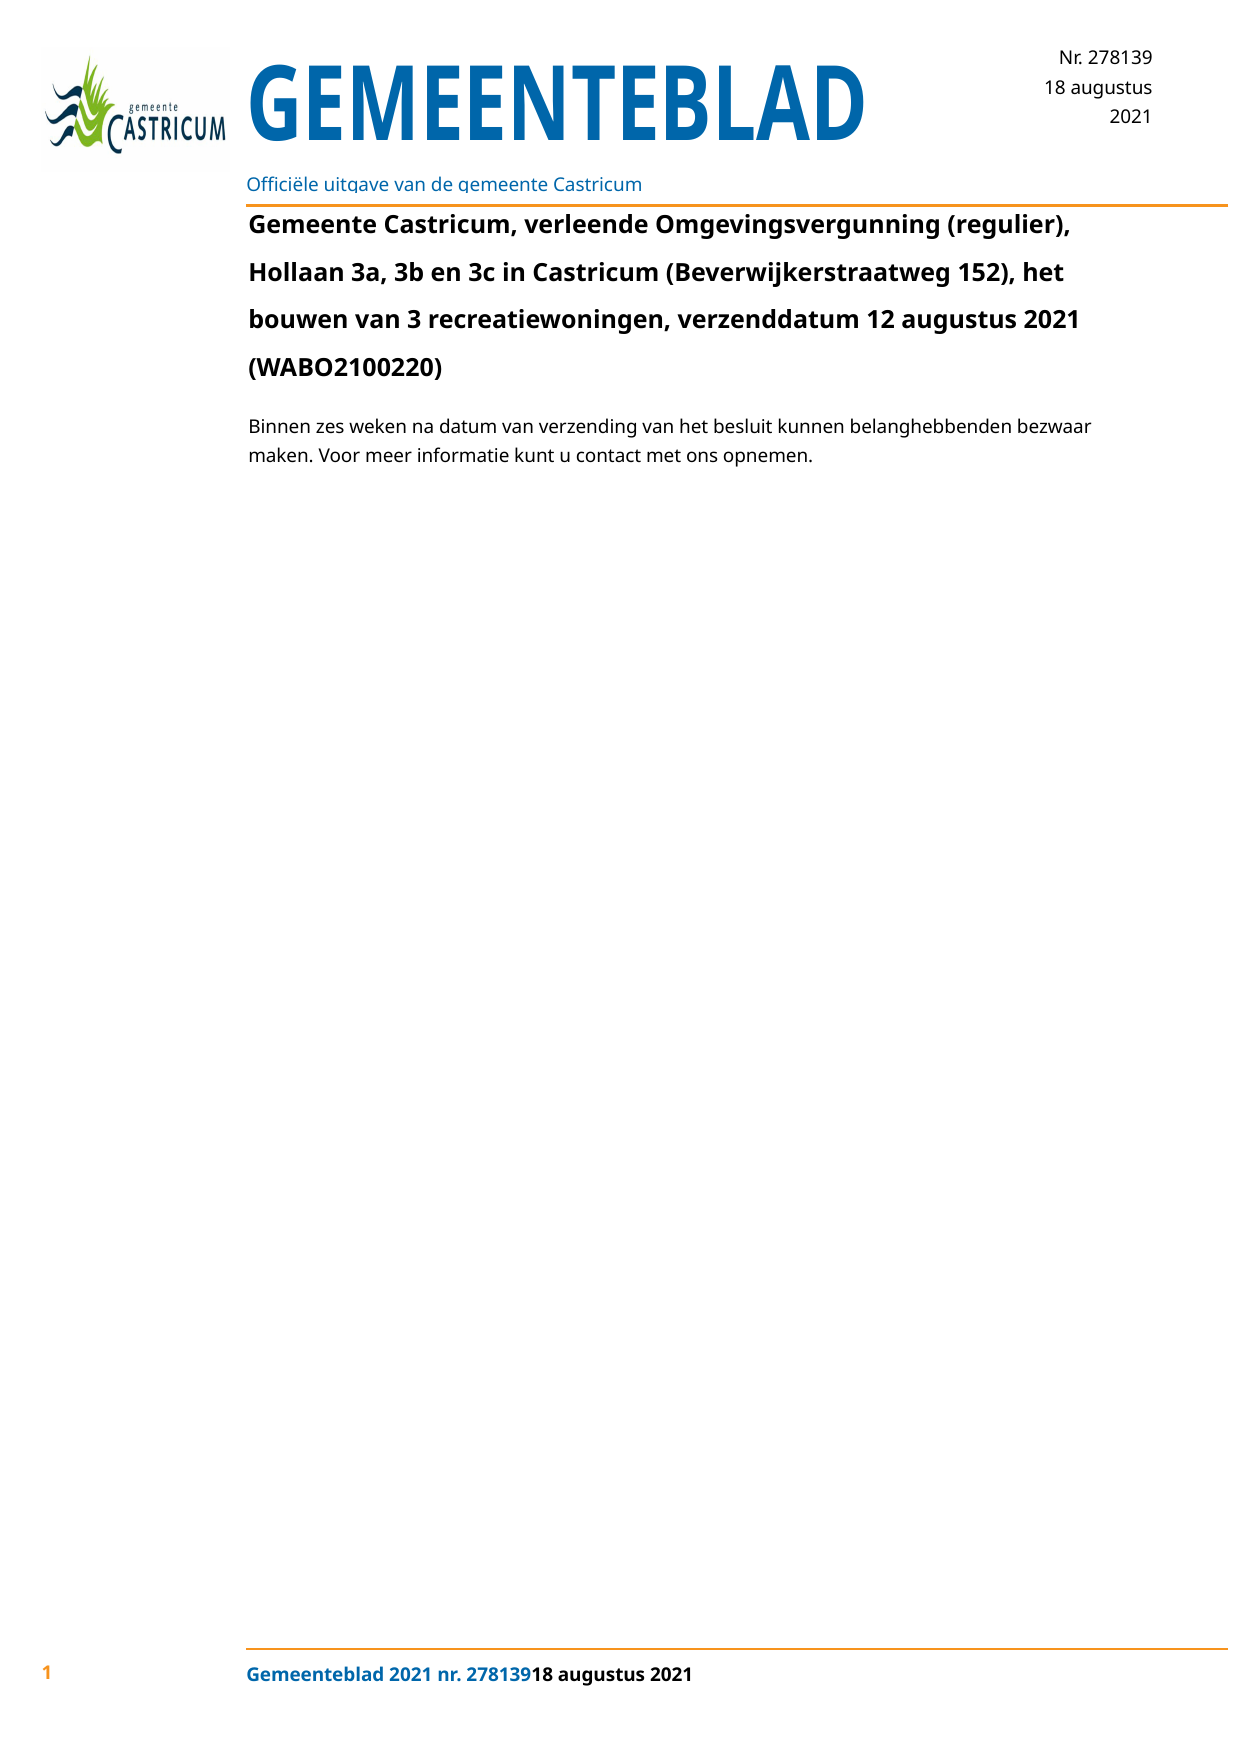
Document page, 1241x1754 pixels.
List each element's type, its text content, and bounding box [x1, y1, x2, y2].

text Gemeente Castricum, verleende Omgevingsvergunning (regulier), Hollaan 3a, 3b en 3c in Castricum (Beverwijkerstraatweg 152), het bouwen van 3 recreatiewoningen, verzenddatum 12 augustus 2021 (WABO2100220) [248, 207, 1152, 384]
picture [41, 47, 231, 172]
text Binnen zes weken na datum van verzending van het besluit kunnen belanghebbenden bezwaar maken. Voor meer informatie kunt u contact met ons opnemen. [248, 413, 1152, 468]
